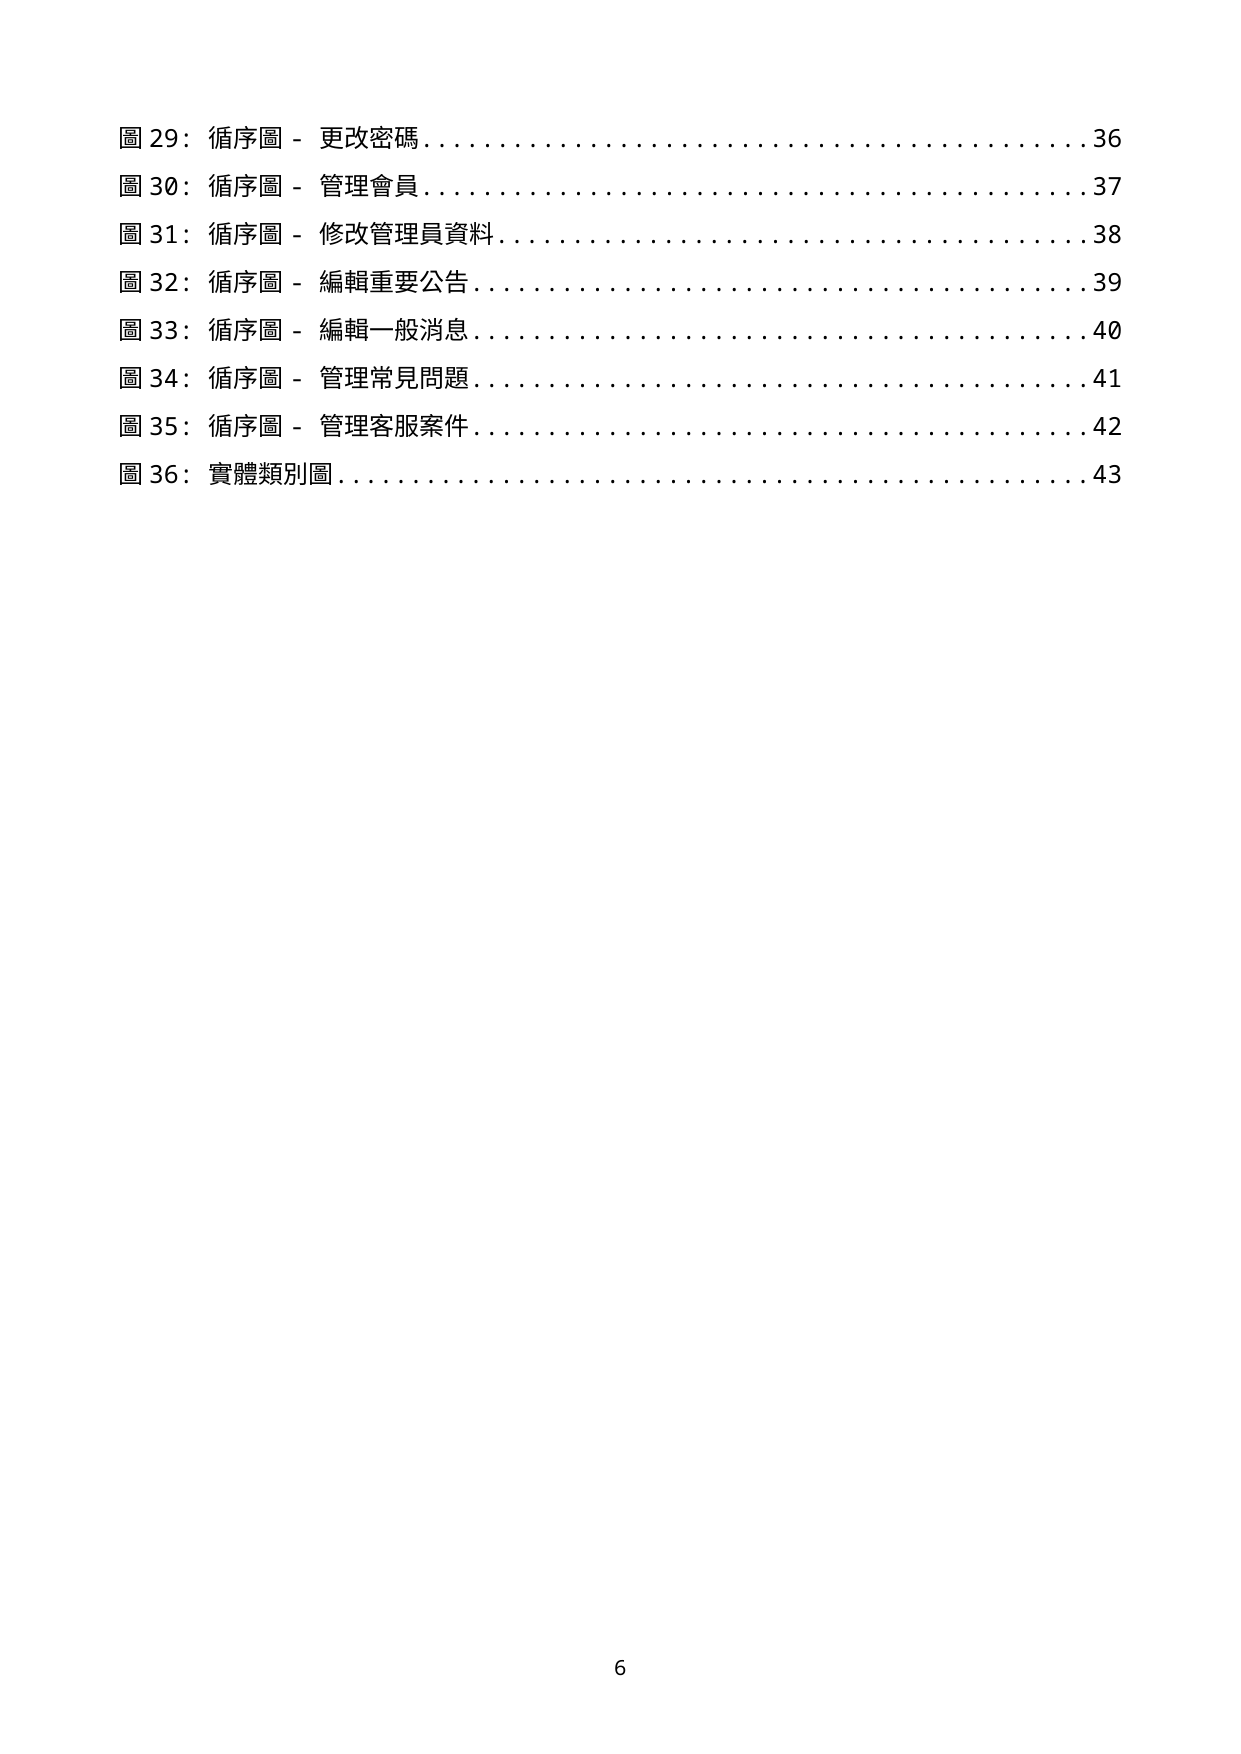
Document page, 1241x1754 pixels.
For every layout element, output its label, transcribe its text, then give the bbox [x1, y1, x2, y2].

text 圖 36: 實體類別圖 43 [118, 455, 1122, 491]
text 圖 34: 循序圖 - 管理常見問題 41 [118, 359, 1122, 395]
text 圖 35: 循序圖 - 管理客服案件 42 [118, 407, 1122, 443]
text 圖 32: 循序圖 - 編輯重要公告 39 [118, 262, 1122, 299]
text 圖 29: 循序圖 - 更改密碼 36 [118, 118, 1122, 154]
text 圖 31: 循序圖 - 修改管理員資料 38 [118, 214, 1122, 251]
text 圖 30: 循序圖 - 管理會員 37 [118, 166, 1122, 202]
text 圖 33: 循序圖 - 編輯一般消息 40 [118, 311, 1122, 347]
